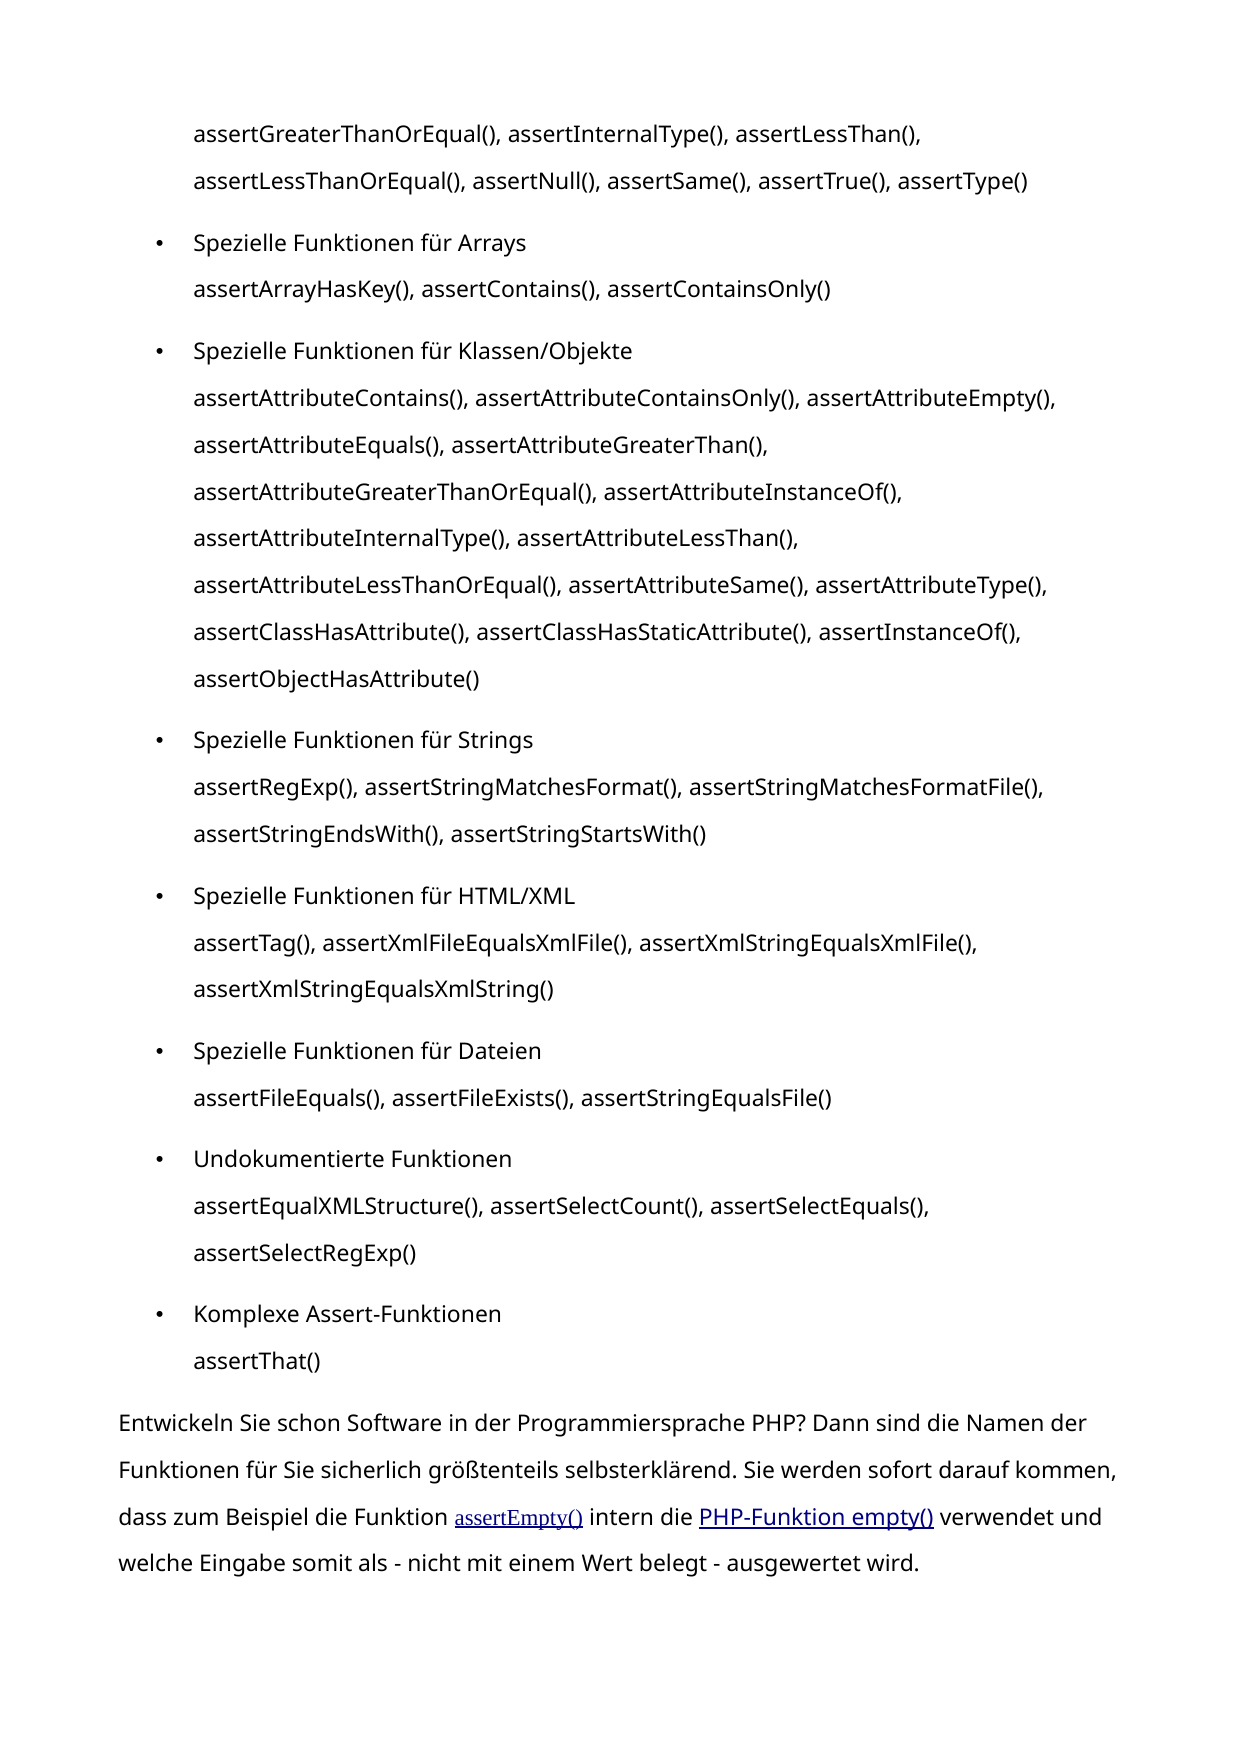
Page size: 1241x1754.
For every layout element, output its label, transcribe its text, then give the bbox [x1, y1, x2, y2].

list Undokumentierte Funktionen assertEqualXMLStructure(), assertSelectCount(), assertSelectEquals(), assertSelectRegExp() [156, 1143, 1122, 1268]
list Komplexe Assert-Funktionen assertThat() [156, 1298, 1122, 1376]
list Spezielle Funktionen für Dateien assertFileEquals(), assertFileExists(), assertStringEqualsFile() [156, 1035, 1122, 1113]
list Spezielle Funktionen für HTML/XML assertTag(), assertXmlFileEqualsXmlFile(), assertXmlStringEqualsXmlFile(), assertXmlStringEqualsXmlString() [156, 879, 1122, 1004]
list Spezielle Funktionen für Strings assertRegExp(), assertStringMatchesFormat(), assertStringMatchesFormatFile(), assertStringEndsWith(), assertStringStartsWith() [156, 724, 1122, 849]
text Entwickeln Sie schon Software in der Programmiersprache PHP? Dann sind die Namen der Funktionen für Sie sicherlich größtenteils selbsterklärend. Sie werden sofort darauf kommen, dass zum Beispiel die Funktion assertEmpty() intern die PHP-Funktion empty() verwendet und welche Eingabe somit als - nicht mit einem Wert belegt - ausgewertet wird. [118, 1407, 1122, 1578]
list assertGreaterThanOrEqual(), assertInternalType(), assertLessThan(), assertLessThanOrEqual(), assertNull(), assertSame(), assertTrue(), assertType() [156, 118, 1122, 196]
list Spezielle Funktionen für Klassen/Objekte assertAttributeContains(), assertAttributeContainsOnly(), assertAttributeEmpty(), assertAttributeEquals(), assertAttributeGreaterThan(), assertAttributeGreaterThanOrEqual(), assertAttributeInstanceOf(), assertAttributeInternalType(), assertAttributeLessThan(), assertAttributeLessThanOrEqual(), assertAttributeSame(), assertAttributeType(), assertClassHasAttribute(), assertClassHasStaticAttribute(), assertInstanceOf(), assertObjectHasAttribute() [156, 335, 1122, 694]
list Spezielle Funktionen für Arrays assertArrayHasKey(), assertContains(), assertContainsOnly() [156, 226, 1122, 304]
